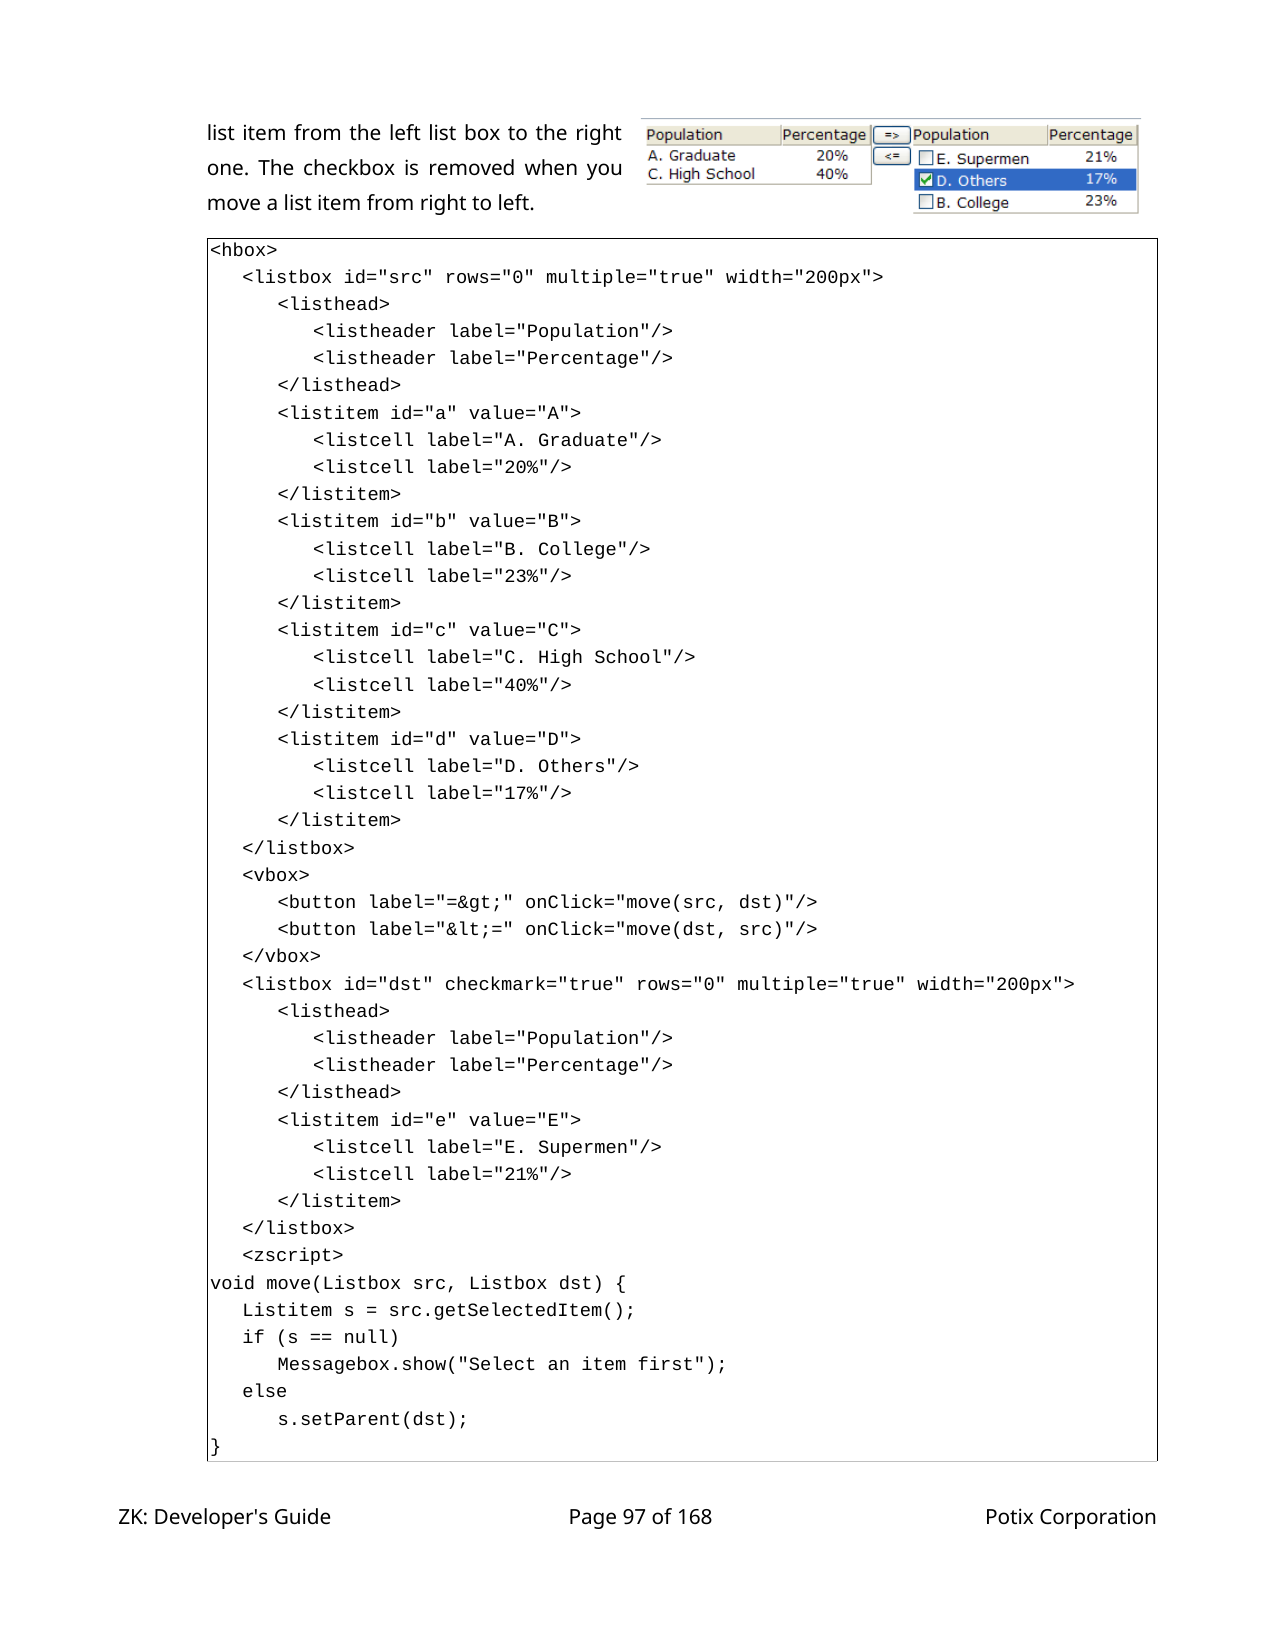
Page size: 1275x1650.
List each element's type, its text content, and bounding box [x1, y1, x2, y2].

text <listheader label="Population"/> [208, 319, 1157, 343]
text <listcell label="E. Supermen"/> [208, 1134, 1157, 1159]
text void move(Listbox src, Listbox dst) { [208, 1271, 1157, 1295]
text Listitem s = src.getSelectedItem(); [208, 1298, 1157, 1322]
text <listcell label="C. High School"/> [208, 645, 1157, 669]
text <listcell label="21%"/> [208, 1162, 1157, 1186]
text <listhead> [208, 999, 1157, 1023]
text <listcell label="17%"/> [208, 781, 1157, 805]
text <listheader label="Percentage"/> [208, 1053, 1157, 1077]
text <button label="&lt;=" onClick="move(dst, src)"/> [208, 917, 1157, 941]
text </listbox> [208, 836, 1157, 860]
text <listitem id="b" value="B"> [208, 509, 1157, 533]
text </listhead> [208, 373, 1157, 398]
text </listitem> [208, 591, 1157, 615]
text </listhead> [208, 1080, 1157, 1104]
text <listitem id="c" value="C"> [208, 618, 1157, 642]
text <listcell label="A. Graduate"/> [208, 428, 1157, 452]
text </listitem> [208, 699, 1157, 724]
text </listitem> [208, 482, 1157, 506]
text else [208, 1379, 1157, 1403]
text </listitem> [208, 1189, 1157, 1213]
picture [640, 118, 1142, 216]
text </listbox> [208, 1216, 1157, 1240]
text <listitem id="e" value="E"> [208, 1107, 1157, 1132]
text <vbox> [208, 863, 1157, 887]
text <listitem id="a" value="A"> [208, 401, 1157, 425]
text <listheader label="Population"/> [208, 1026, 1157, 1050]
text </vbox> [208, 944, 1157, 968]
text } [208, 1434, 1157, 1461]
text s.setParent(dst); [208, 1406, 1157, 1431]
text <listbox id="dst" checkmark="true" rows="0" multiple="true" width="200px"> [208, 971, 1157, 996]
text <hbox> [208, 239, 1157, 262]
text <listhead> [208, 292, 1157, 316]
text <listcell label="D. Others"/> [208, 754, 1157, 778]
text <button label="=&gt;" onClick="move(src, dst)"/> [208, 890, 1157, 914]
text <listcell label="B. College"/> [208, 536, 1157, 561]
text <listbox id="src" rows="0" multiple="true" width="200px"> [208, 264, 1157, 289]
text if (s == null) [208, 1325, 1157, 1349]
text <listheader label="Percentage"/> [208, 346, 1157, 370]
text <listcell label="20%"/> [208, 455, 1157, 479]
text Messagebox.show("Select an item first"); [208, 1352, 1157, 1376]
text <listitem id="d" value="D"> [208, 727, 1157, 751]
text <zscript> [208, 1243, 1157, 1268]
text </listitem> [208, 808, 1157, 833]
text list item from the left list box to the right one. The checkbox is removed when you move a list item from right to left. [207, 118, 1157, 217]
text <listcell label="40%"/> [208, 672, 1157, 697]
text <listcell label="23%"/> [208, 564, 1157, 588]
